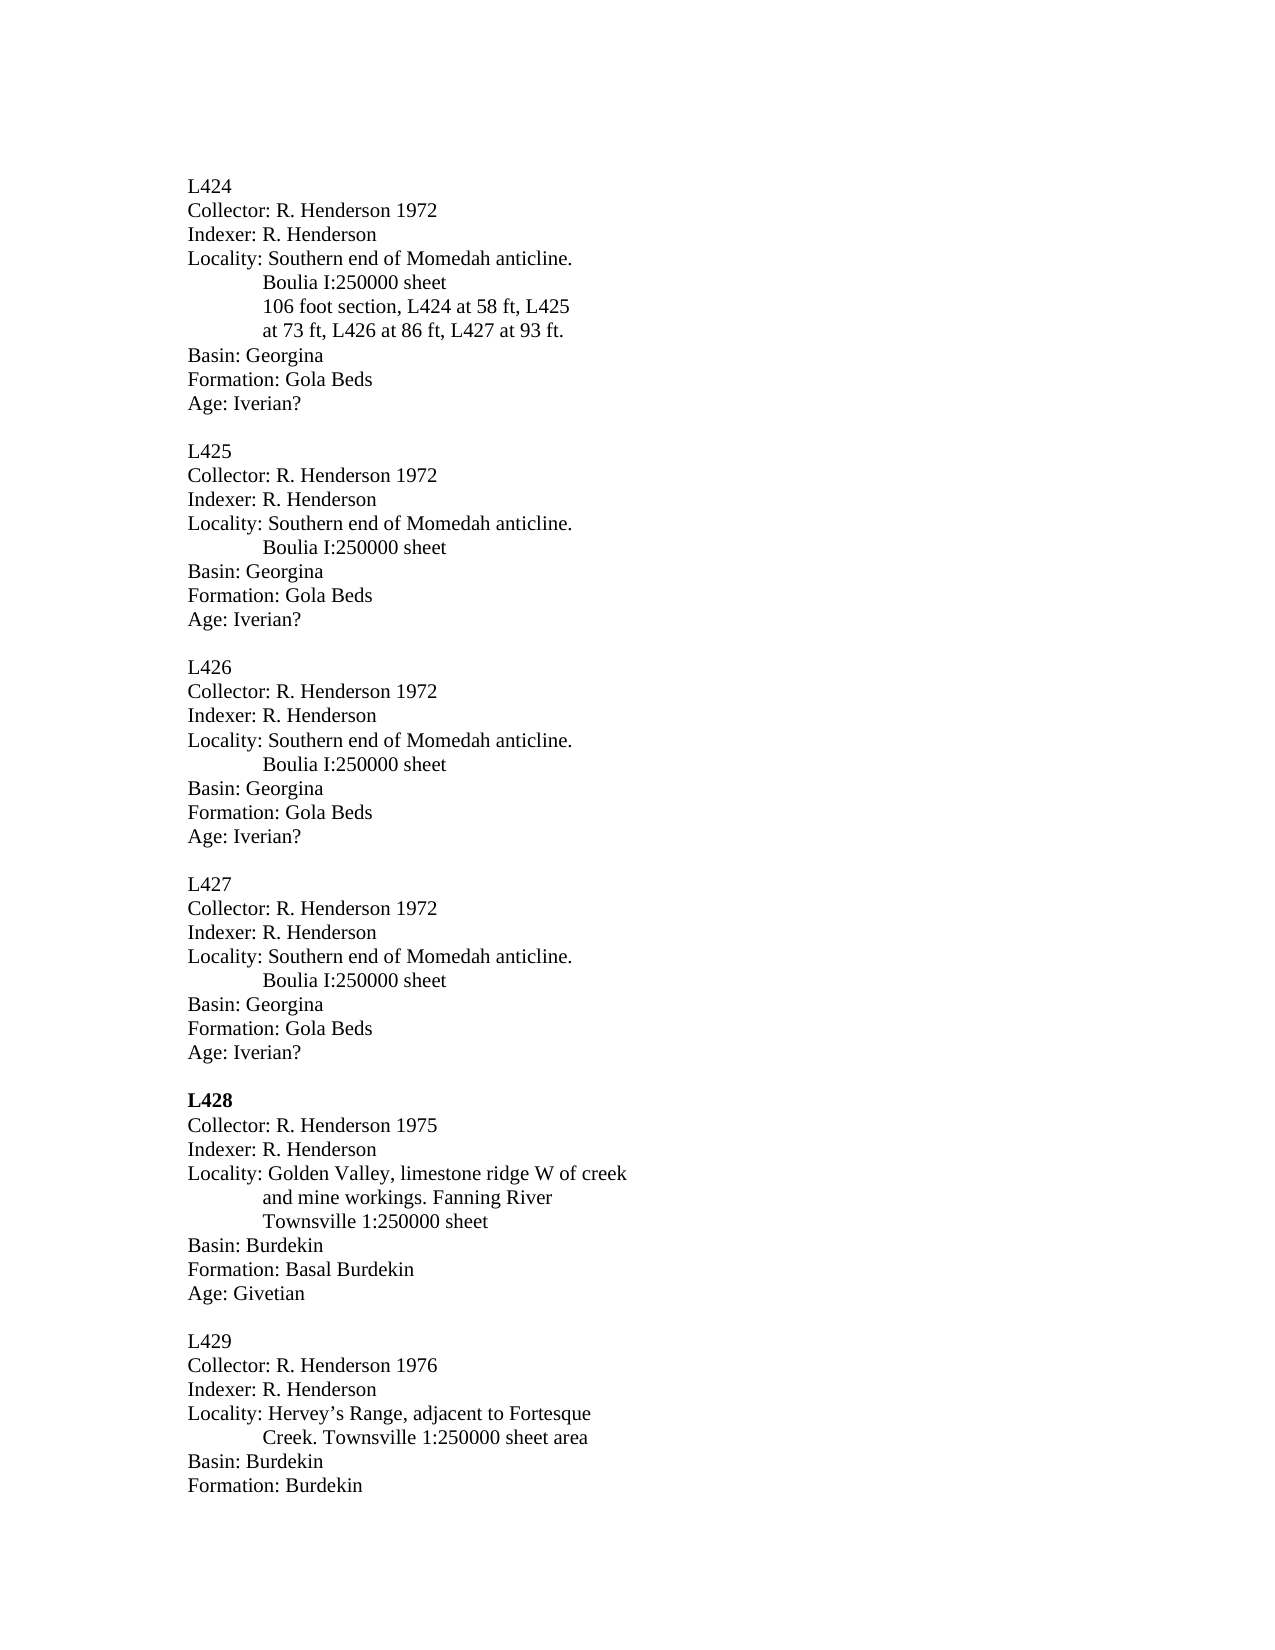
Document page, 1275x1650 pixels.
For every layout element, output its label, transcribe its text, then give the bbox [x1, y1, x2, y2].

text L427 [187, 872, 1087, 896]
text Formation: Basal Burdekin [187, 1257, 1087, 1281]
text Locality: Southern end of Momedah anticline. [187, 511, 1087, 535]
text L424 [187, 174, 1087, 198]
text Locality: Southern end of Momedah anticline. [187, 727, 1087, 752]
text Indexer: R. Henderson [187, 1137, 1087, 1161]
text Formation: Gola Beds [187, 800, 1087, 824]
text Age: Iverian? [187, 1040, 1087, 1064]
text Townsville 1:250000 sheet [187, 1209, 1087, 1233]
text Locality: Golden Valley, limestone ridge W of creek [187, 1161, 1087, 1185]
text Collector: R. Henderson 1972 [187, 463, 1087, 487]
text Indexer: R. Henderson [187, 703, 1087, 727]
text Basin: Georgina [187, 992, 1087, 1016]
text Basin: Burdekin [187, 1233, 1087, 1257]
text L425 [187, 439, 1087, 463]
text Collector: R. Henderson 1972 [187, 679, 1087, 703]
text Indexer: R. Henderson [187, 920, 1087, 944]
text L426 [187, 655, 1087, 679]
text Basin: Burdekin [187, 1449, 1087, 1473]
text Age: Givetian [187, 1281, 1087, 1305]
text Basin: Georgina [187, 559, 1087, 583]
text Age: Iverian? [187, 824, 1087, 848]
text Boulia I:250000 sheet [187, 968, 1087, 992]
text Indexer: R. Henderson [187, 487, 1087, 511]
text Creek. Townsville 1:250000 sheet area [187, 1425, 1087, 1449]
text Age: Iverian? [187, 607, 1087, 631]
text Collector: R. Henderson 1972 [187, 896, 1087, 920]
text 106 foot section, L424 at 58 ft, L425 [187, 294, 1087, 318]
text Basin: Georgina [187, 342, 1087, 367]
text L428 [187, 1088, 1087, 1112]
text Locality: Hervey’s Range, adjacent to Fortesque [187, 1401, 1087, 1425]
text Formation: Gola Beds [187, 367, 1087, 391]
text Collector: R. Henderson 1975 [187, 1112, 1087, 1137]
text Boulia I:250000 sheet [187, 752, 1087, 776]
text Formation: Gola Beds [187, 583, 1087, 607]
text Formation: Gola Beds [187, 1016, 1087, 1040]
text Boulia I:250000 sheet [187, 270, 1087, 294]
text Locality: Southern end of Momedah anticline. [187, 944, 1087, 968]
text Formation: Burdekin [187, 1473, 1087, 1497]
text and mine workings. Fanning River [187, 1185, 1087, 1209]
text at 73 ft, L426 at 86 ft, L427 at 93 ft. [187, 318, 1087, 342]
text Basin: Georgina [187, 776, 1087, 800]
text Collector: R. Henderson 1972 [187, 198, 1087, 222]
text Locality: Southern end of Momedah anticline. [187, 246, 1087, 270]
text Indexer: R. Henderson [187, 1377, 1087, 1401]
text Age: Iverian? [187, 391, 1087, 415]
text L429 [187, 1329, 1087, 1353]
text Indexer: R. Henderson [187, 222, 1087, 246]
text Collector: R. Henderson 1976 [187, 1353, 1087, 1377]
text Boulia I:250000 sheet [187, 535, 1087, 559]
